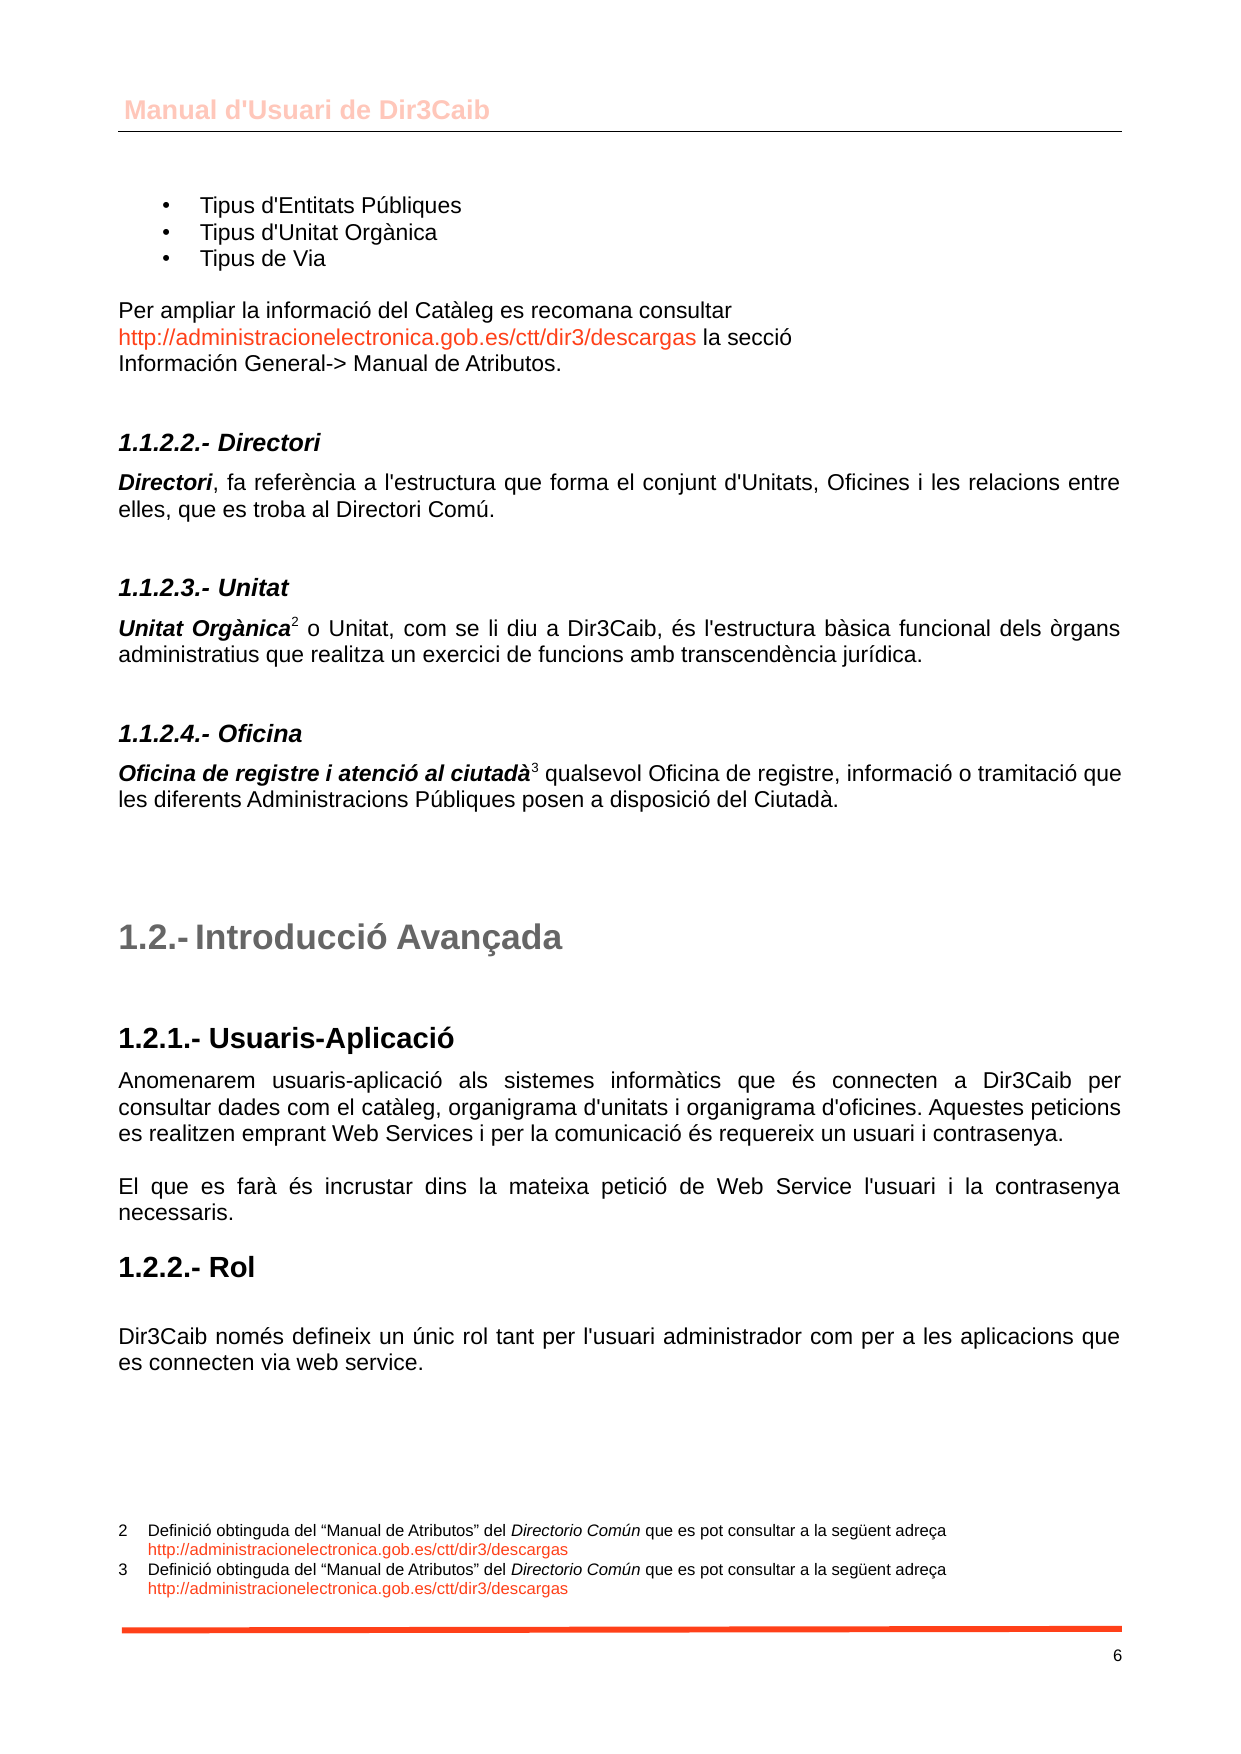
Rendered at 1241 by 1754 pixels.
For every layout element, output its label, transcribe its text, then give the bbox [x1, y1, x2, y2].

subtitle Directori [118, 428, 1122, 457]
text http://administracionelectronica.gob.es/ctt/dir3/descargas la secció [118, 324, 1122, 350]
text El que es farà és incrustar dins la mateixa petició de Web Service l'usuari i la contrasenya necessaris. [118, 1173, 1122, 1225]
text Definició obtinguda del “Manual de Atributos” del Directorio Común que es pot consultar a la següent adreça http://administracionelectronica.gob.es/ctt/dir3/descargas [118, 1559, 1122, 1598]
text Unitat Orgànica o Unitat, com se li diu a Dir3Caib, és l'estructura bàsica funcional dels òrgans administratius que realitza un exercici de funcions amb transcendència jurídica. [118, 614, 1122, 667]
subtitle Rol [118, 1250, 1122, 1284]
list Tipus d'Entitats Públiques [162, 192, 1122, 218]
text Información General-> Manual de Atributos. [118, 350, 1122, 377]
subtitle Oficina [118, 718, 1122, 747]
text Anomenarem usuaris-aplicació als sistemes informàtics que és connecten a Dir3Caib per consultar dades com el catàleg, organigrama d'unitats i organigrama d'oficines. Aquestes peticions es realitzen emprant Web Services i per la comunicació és requereix un usuari i contrasenya. [118, 1067, 1122, 1146]
text Directori, fa referència a l'estructura que forma el conjunt d'Unitats, Oficines i les relacions entre elles, que es troba al Directori Comú. [118, 469, 1122, 522]
subtitle Introducció Avançada [118, 917, 1122, 957]
text Dir3Caib només defineix un únic rol tant per l'usuari administrador com per a les aplicacions que es connecten via web service. [118, 1323, 1122, 1375]
list Tipus de Via [162, 245, 1122, 271]
text Per ampliar la informació del Catàleg es recomana consultar [118, 297, 1122, 324]
text Definició obtinguda del “Manual de Atributos” del Directorio Común que es pot consultar a la següent adreça http://administracionelectronica.gob.es/ctt/dir3/descargas [118, 1521, 1122, 1559]
subtitle Unitat [118, 573, 1122, 602]
subtitle Usuaris-Aplicació [118, 1021, 1122, 1055]
text Oficina de registre i atenció al ciutadà qualsevol Oficina de registre, informació o tramitació que les diferents Administracions Públiques posen a disposició del Ciutadà. [118, 760, 1122, 812]
list Tipus d'Unitat Orgànica [162, 218, 1122, 245]
